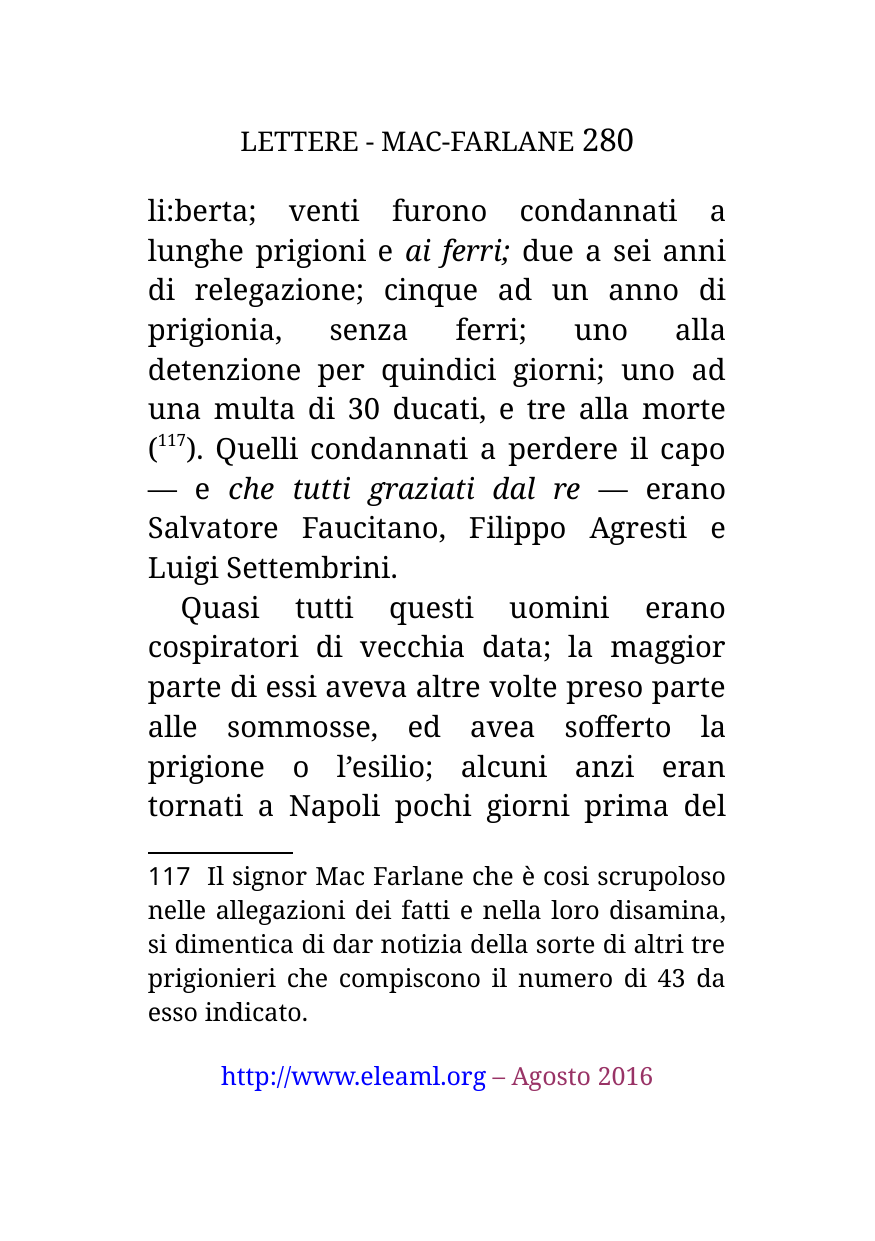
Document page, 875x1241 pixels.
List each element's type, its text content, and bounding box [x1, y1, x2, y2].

text Quasi tutti questi uomini erano cospiratori di vecchia data; la maggior parte di essi aveva altre volte preso parte alle sommosse, ed avea sofferto la prigione o l’esilio; alcuni anzi eran tornati a Napoli pochi giorni prima del [148, 587, 726, 825]
text Il signor Mac Farlane che è cosi scrupoloso nelle allegazioni dei fatti e nella loro disamina, si dimentica di dar notizia della sorte di altri tre prigionieri che compiscono il numero di 43 da esso indicato. [148, 859, 726, 1029]
text li:berta; venti furono condannati a lunghe prigioni e ai ferri; due a sei anni di relegazione; cinque ad un anno di prigionia, senza ferri; uno alla detenzione per quindici giorni; uno ad una multa di 30 ducati, e tre alla morte (). Quelli condannati a perdere il capo — e che tutti graziati dal re — erano Salvatore Faucitano, Filippo Agresti e Luigi Settembrini. [148, 190, 726, 587]
